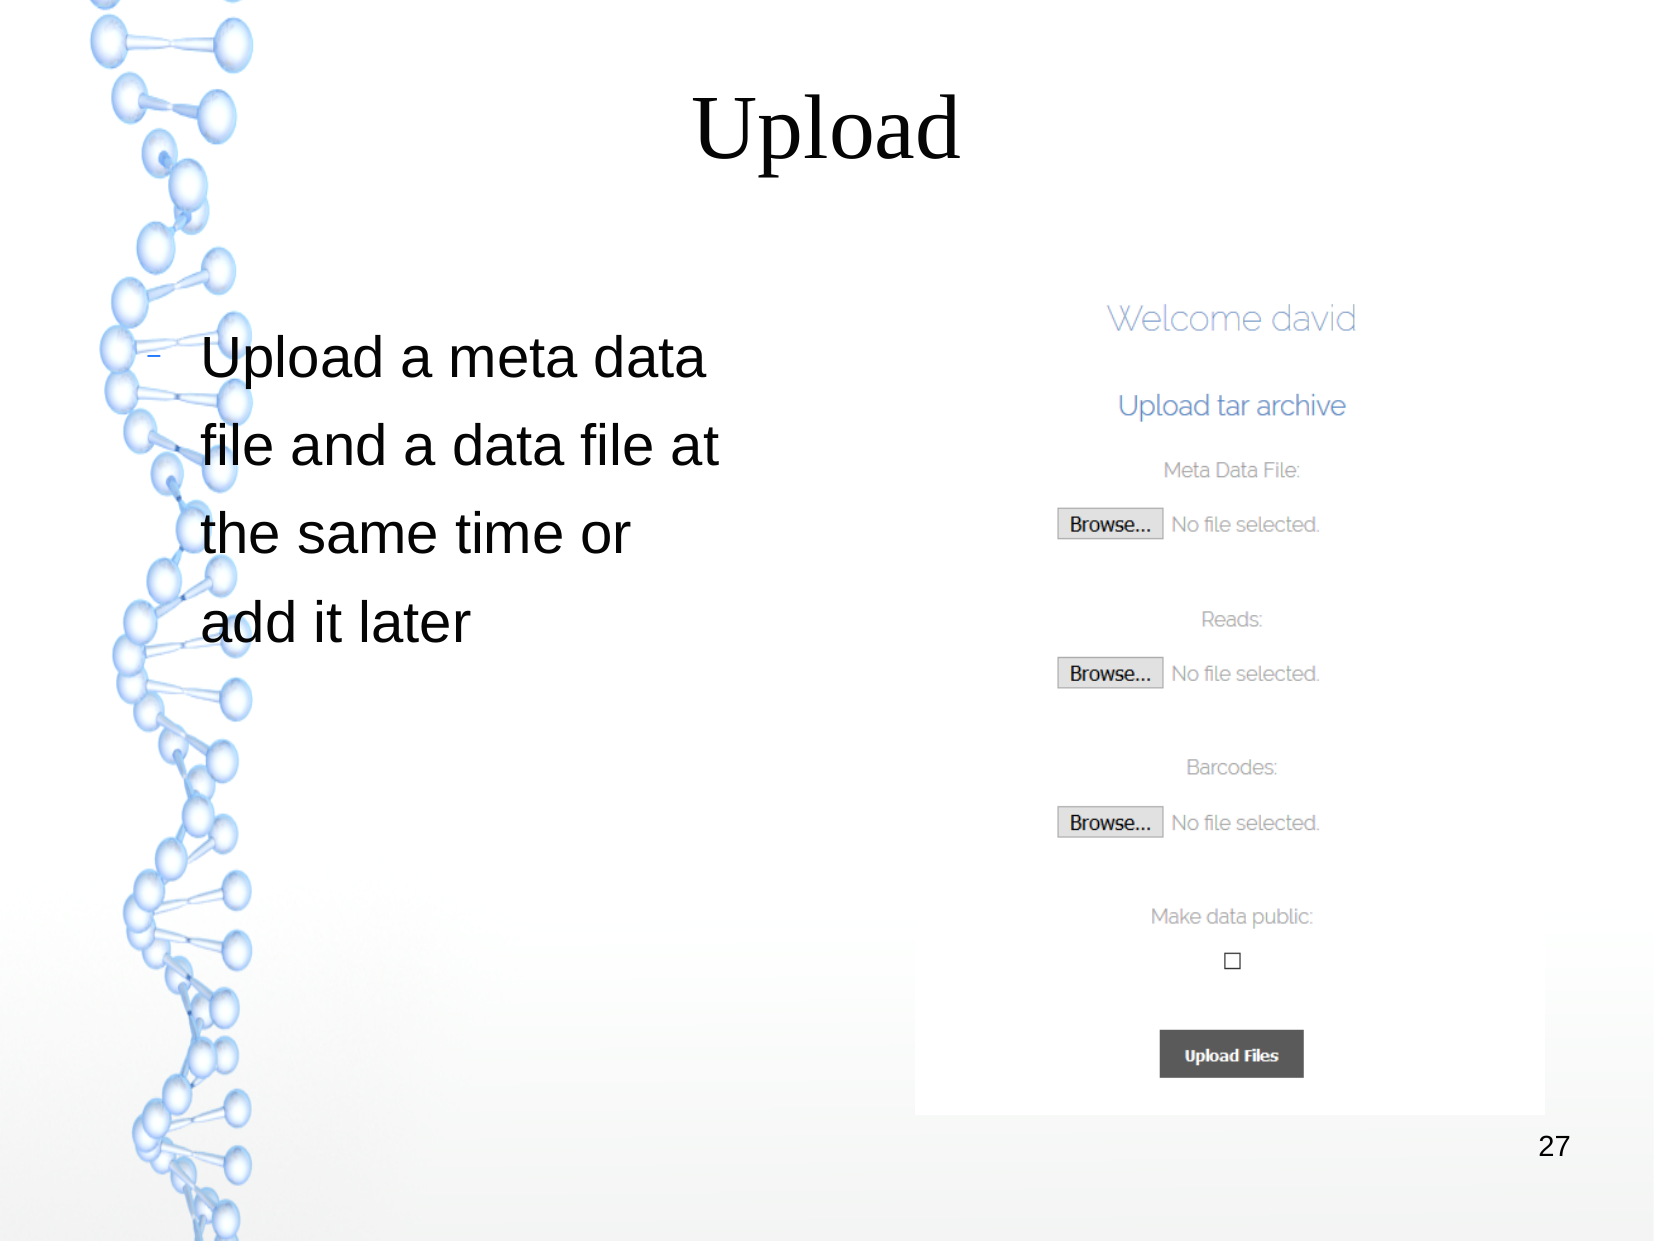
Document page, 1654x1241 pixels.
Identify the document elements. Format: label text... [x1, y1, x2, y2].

title Upload [59, 56, 1595, 200]
picture [0, 0, 1654, 1241]
list Upload a meta data file and a data file at the same time or add it later [59, 324, 1595, 1152]
